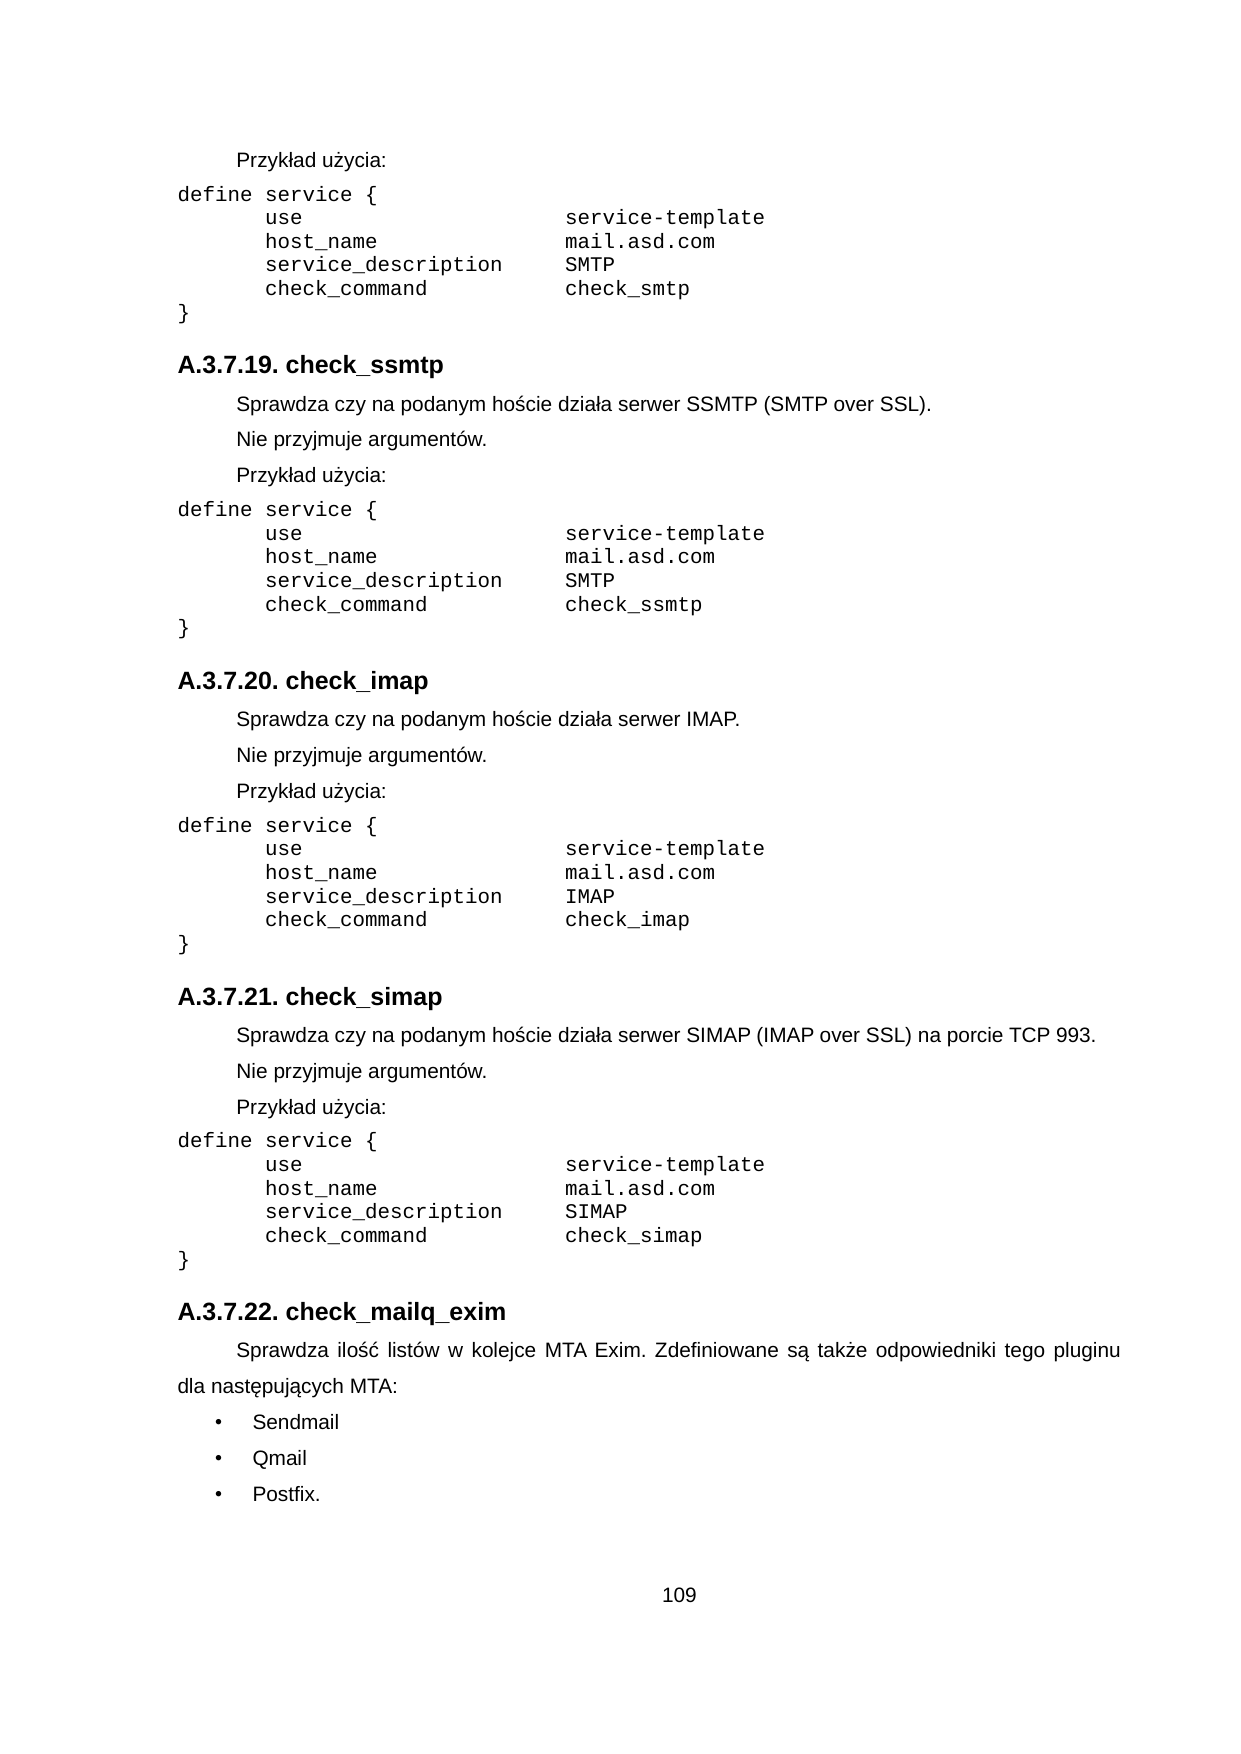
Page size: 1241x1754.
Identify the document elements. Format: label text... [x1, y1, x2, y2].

text use service-template [177, 1154, 1122, 1178]
list Qmail [215, 1446, 1122, 1470]
text host_name mail.asd.com [177, 1178, 1122, 1201]
text define service { [177, 183, 1122, 207]
text A.3.7.22. check_mailq_exim [177, 1297, 1122, 1326]
text } [177, 1249, 1122, 1272]
text Przykład użycia: [177, 148, 1122, 172]
text check_command check_imap [177, 909, 1122, 933]
list Sendmail [215, 1410, 1122, 1434]
text define service { [177, 499, 1122, 523]
list Postfix. [215, 1482, 1122, 1506]
text use service-template [177, 838, 1122, 862]
text host_name mail.asd.com [177, 231, 1122, 254]
text Nie przyjmuje argumentów. [177, 743, 1122, 767]
text define service { [177, 815, 1122, 838]
text use service-template [177, 523, 1122, 546]
text check_command check_simap [177, 1225, 1122, 1249]
text check_command check_smtp [177, 278, 1122, 302]
text A.3.7.19. check_ssmtp [177, 350, 1122, 379]
text service_description SIMAP [177, 1201, 1122, 1225]
text Sprawdza czy na podanym hoście działa serwer SIMAP (IMAP over SSL) na porcie TCP 993. [177, 1023, 1122, 1047]
text service_description SMTP [177, 570, 1122, 594]
text Sprawdza ilość listów w kolejce MTA Exim. Zdefiniowane są także odpowiedniki tego pluginu dla następujących MTA: [177, 1338, 1122, 1398]
text } [177, 302, 1122, 325]
text Przykład użycia: [177, 463, 1122, 487]
text } [177, 617, 1122, 641]
text Nie przyjmuje argumentów. [177, 427, 1122, 451]
text use service-template [177, 207, 1122, 231]
text host_name mail.asd.com [177, 862, 1122, 886]
text Przykład użycia: [177, 1094, 1122, 1118]
text A.3.7.20. check_imap [177, 666, 1122, 694]
text check_command check_ssmtp [177, 594, 1122, 617]
text define service { [177, 1130, 1122, 1154]
text } [177, 933, 1122, 957]
text Sprawdza czy na podanym hoście działa serwer SSMTP (SMTP over SSL). [177, 391, 1122, 415]
text Nie przyjmuje argumentów. [177, 1058, 1122, 1082]
text host_name mail.asd.com [177, 546, 1122, 570]
text service_description SMTP [177, 254, 1122, 278]
text Przykład użycia: [177, 779, 1122, 803]
text service_description IMAP [177, 886, 1122, 909]
text Sprawdza czy na podanym hoście działa serwer IMAP. [177, 707, 1122, 731]
text A.3.7.21. check_simap [177, 981, 1122, 1010]
